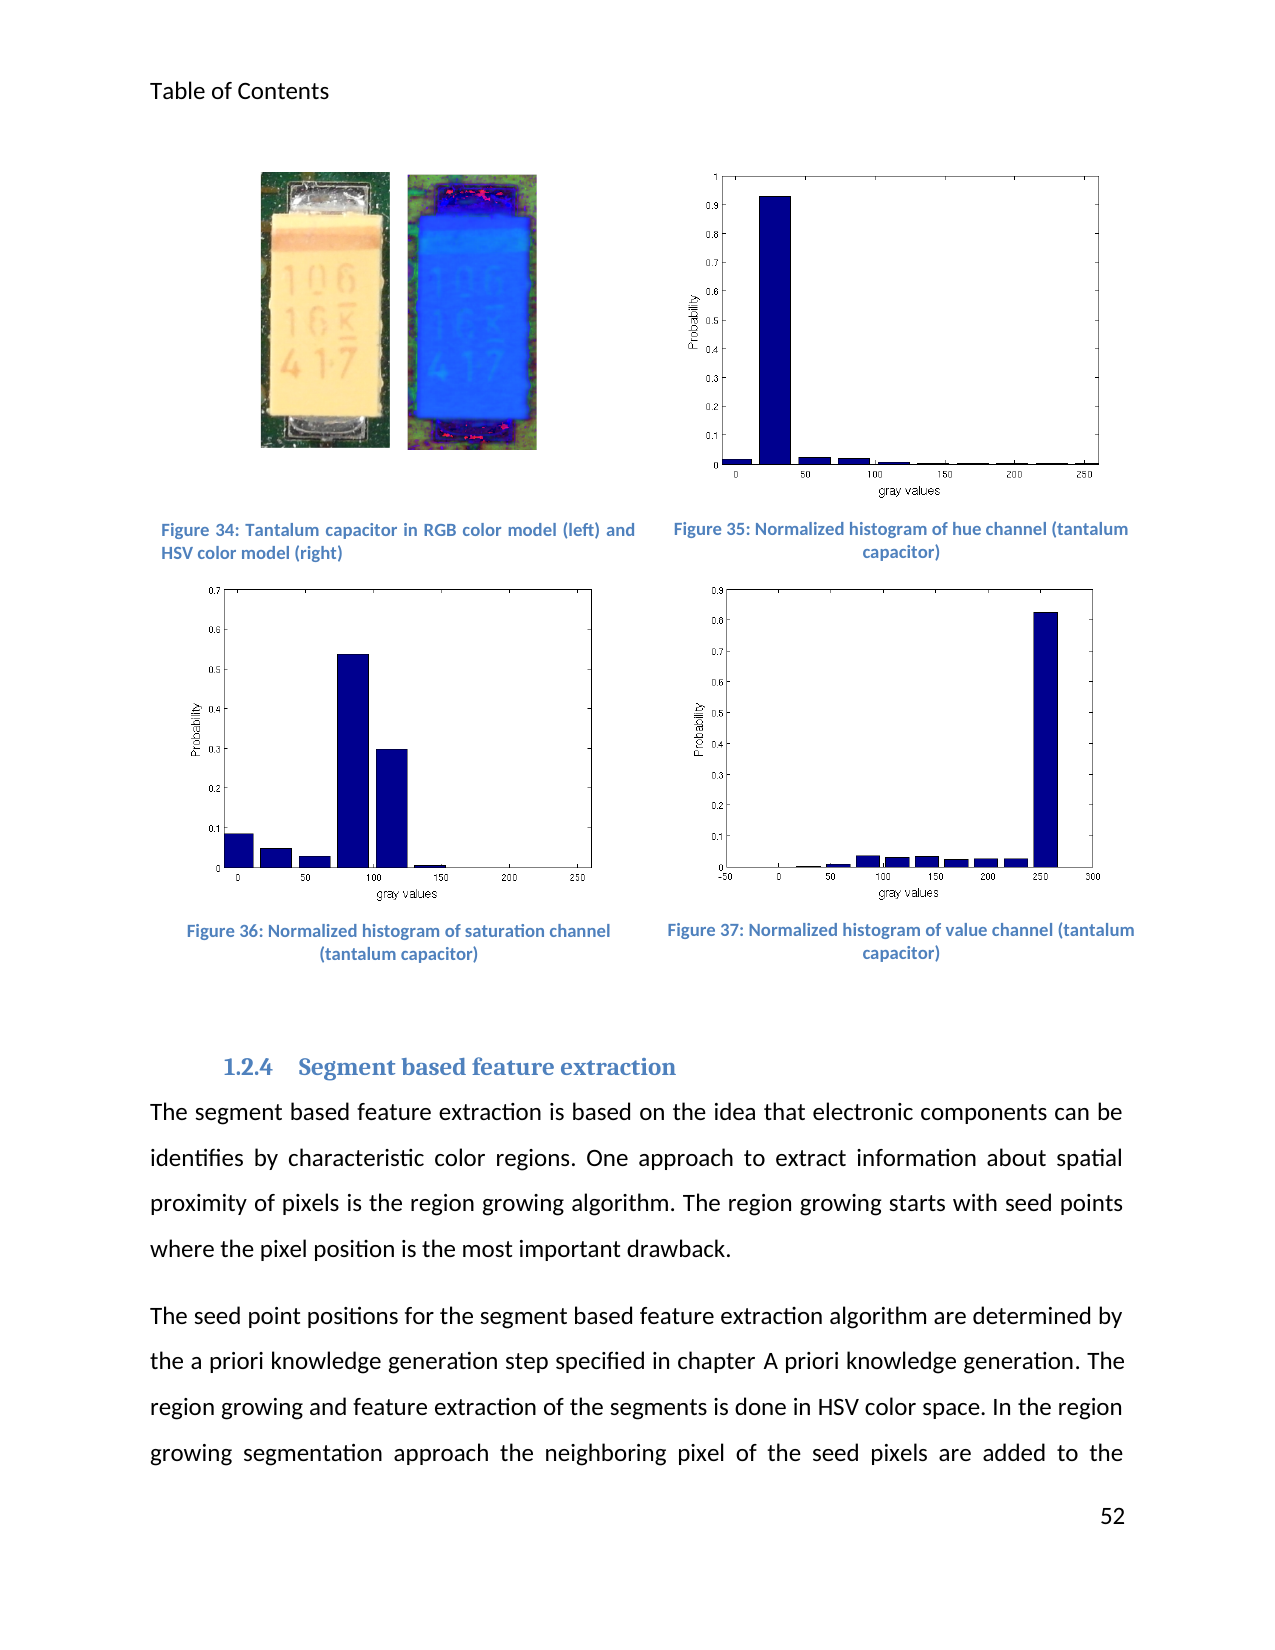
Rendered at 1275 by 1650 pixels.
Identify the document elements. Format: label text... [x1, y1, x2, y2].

table_cell Figure 36: Normalized histogram of saturation channel (tantalum capacitor) [150, 564, 647, 966]
text The seed point positions for the segment based feature extraction algorithm are determined by the a priori knowledge generation step specified in chapter A priori knowledge generation. The region growing and feature extraction of the segments is done in HSV color space. In the region growing segmentation approach the neighboring pixel of the seed pixels are added to the [150, 1300, 1125, 1467]
text The segment based feature extraction is based on the idea that electronic components can be identifies by characteristic color regions. One approach to extract information about spatial proximity of pixels is the region growing algorithm. The region growing starts with seed points where the pixel position is the most important drawback. [150, 1096, 1125, 1264]
picture [665, 563, 1137, 904]
picture [162, 563, 636, 905]
table_header Figure 34: Tantalum capacitor in RGB color model (left) and HSV color model (right) [150, 150, 647, 564]
subtitle Segment based feature extraction [224, 1053, 1125, 1082]
picture [260, 172, 537, 450]
table_header Figure 35: Normalized histogram of hue channel (tantalum capacitor) [648, 150, 1155, 564]
table_cell Figure 37: Normalized histogram of value channel (tantalum capacitor) [648, 564, 1155, 966]
picture [658, 150, 1144, 502]
